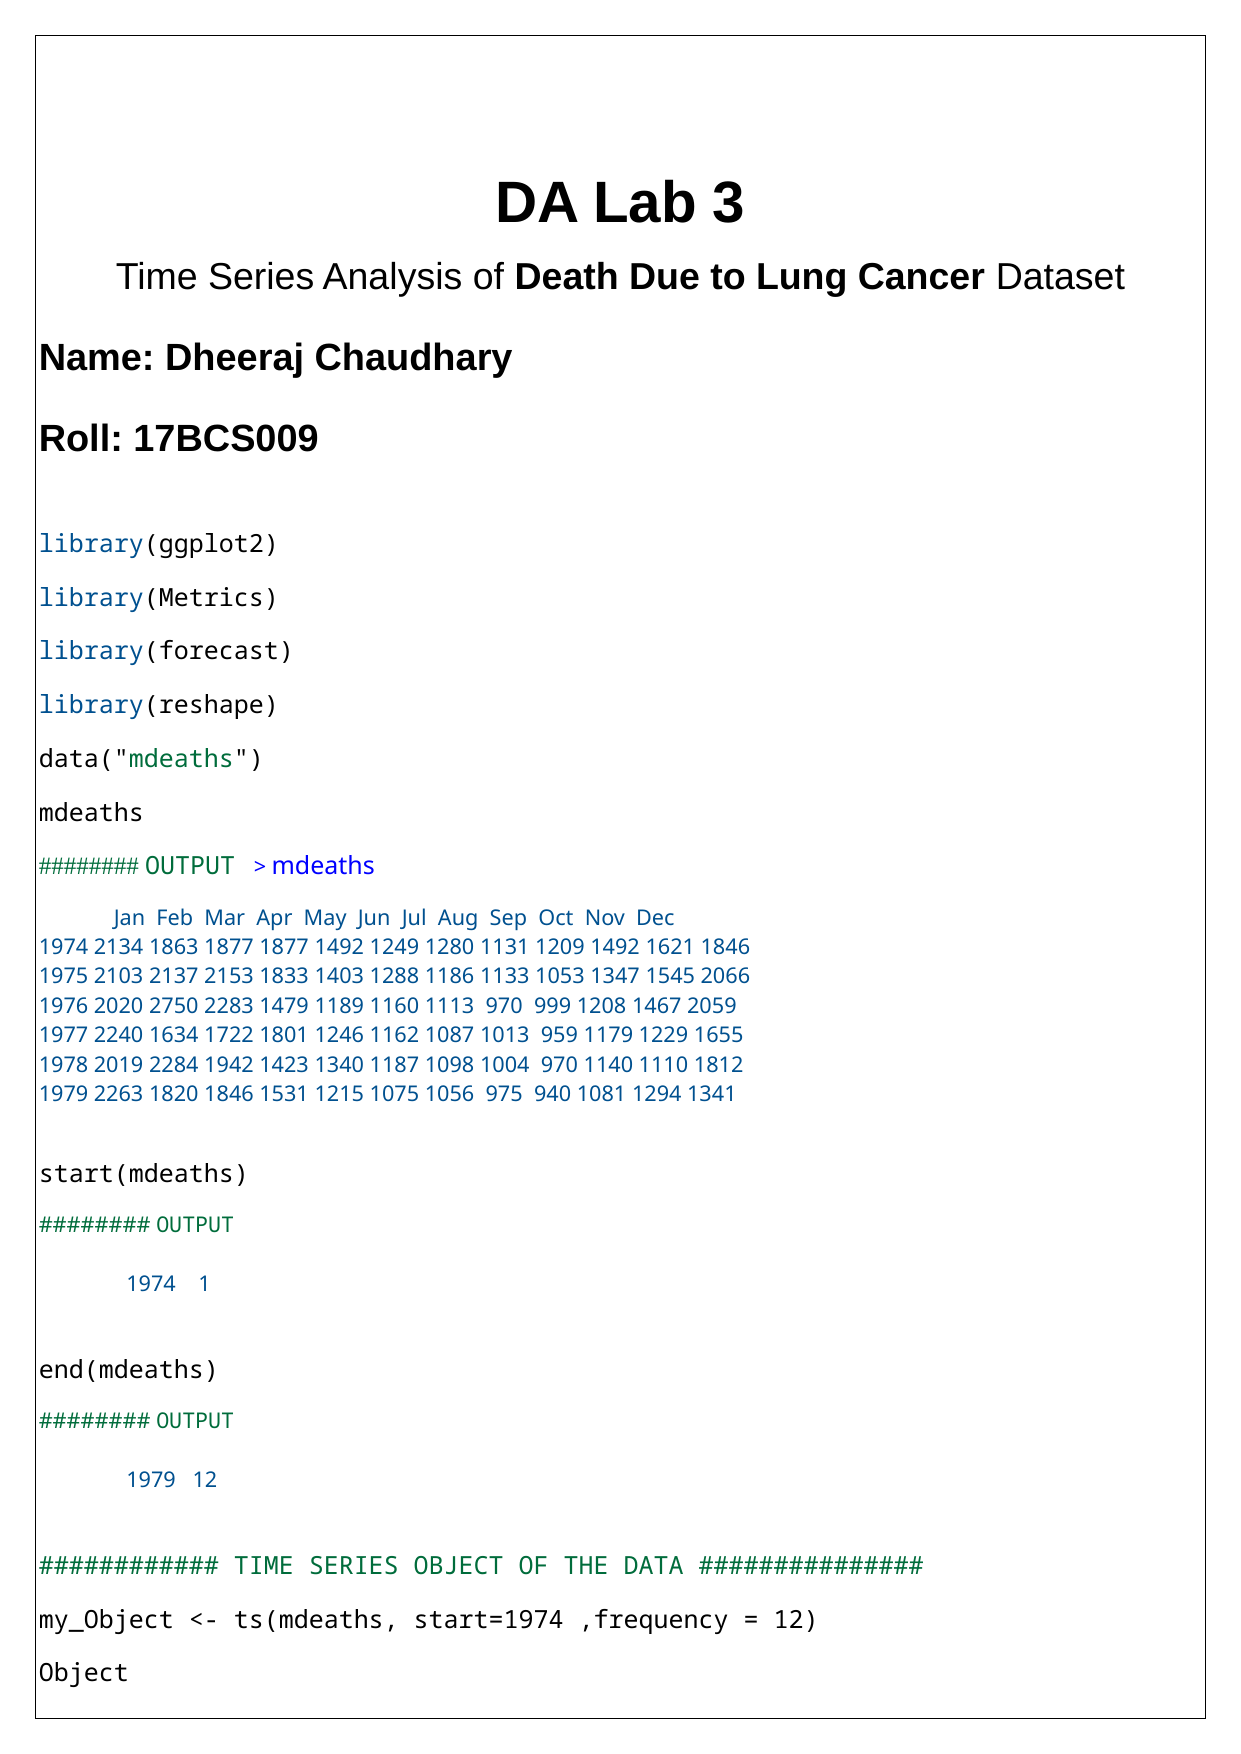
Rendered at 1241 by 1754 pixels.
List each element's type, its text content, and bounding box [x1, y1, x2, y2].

text library(forecast) [38, 633, 1202, 667]
subtitle Time Series Analysis of Death Due to Lung Cancer Dataset [38, 254, 1202, 297]
text 1978 2019 2284 1942 1423 1340 1187 1098 1004 970 1140 1110 1812 [38, 1049, 1202, 1079]
text 1976 2020 2750 2283 1479 1189 1160 1113 970 999 1208 1467 2059 [38, 990, 1202, 1020]
text 1975 2103 2137 2153 1833 1403 1288 1186 1133 1053 1347 1545 2066 [38, 961, 1202, 990]
subtitle Name: Dheeraj Chaudhary [38, 334, 1202, 378]
text library(Metrics) [38, 579, 1202, 613]
text end(mdeaths) [38, 1352, 1202, 1386]
text start(mdeaths) [38, 1156, 1202, 1190]
text my_Object <- ts(mdeaths, start=1974 ,frequency = 12) [38, 1601, 1202, 1635]
subtitle Roll: 17BCS009 [38, 416, 1202, 459]
text ######## OUTPUT [38, 1405, 1202, 1435]
text data("mdeaths") [38, 741, 1202, 774]
text 1979 2263 1820 1846 1531 1215 1075 1056 975 940 1081 1294 1341 [38, 1079, 1202, 1108]
text mdeaths [38, 794, 1202, 828]
title DA Lab 3 [38, 168, 1202, 235]
text 1974 2134 1863 1877 1877 1492 1249 1280 1131 1209 1492 1621 1846 [38, 931, 1202, 961]
text library(ggplot2) [38, 526, 1202, 559]
text ######## OUTPUT > mdeaths [38, 848, 1202, 882]
text ######## OUTPUT [38, 1209, 1202, 1239]
text 1974 1 [38, 1268, 1202, 1298]
text 1977 2240 1634 1722 1801 1246 1162 1087 1013 959 1179 1229 1655 [38, 1020, 1202, 1049]
text 1979 12 [38, 1464, 1202, 1494]
text ############ TIME SERIES OBJECT OF THE DATA ############### [38, 1548, 1202, 1582]
text Jan Feb Mar Apr May Jun Jul Aug Sep Oct Nov Dec [38, 902, 1202, 931]
text library(reshape) [38, 687, 1202, 721]
text Object [38, 1655, 1202, 1689]
